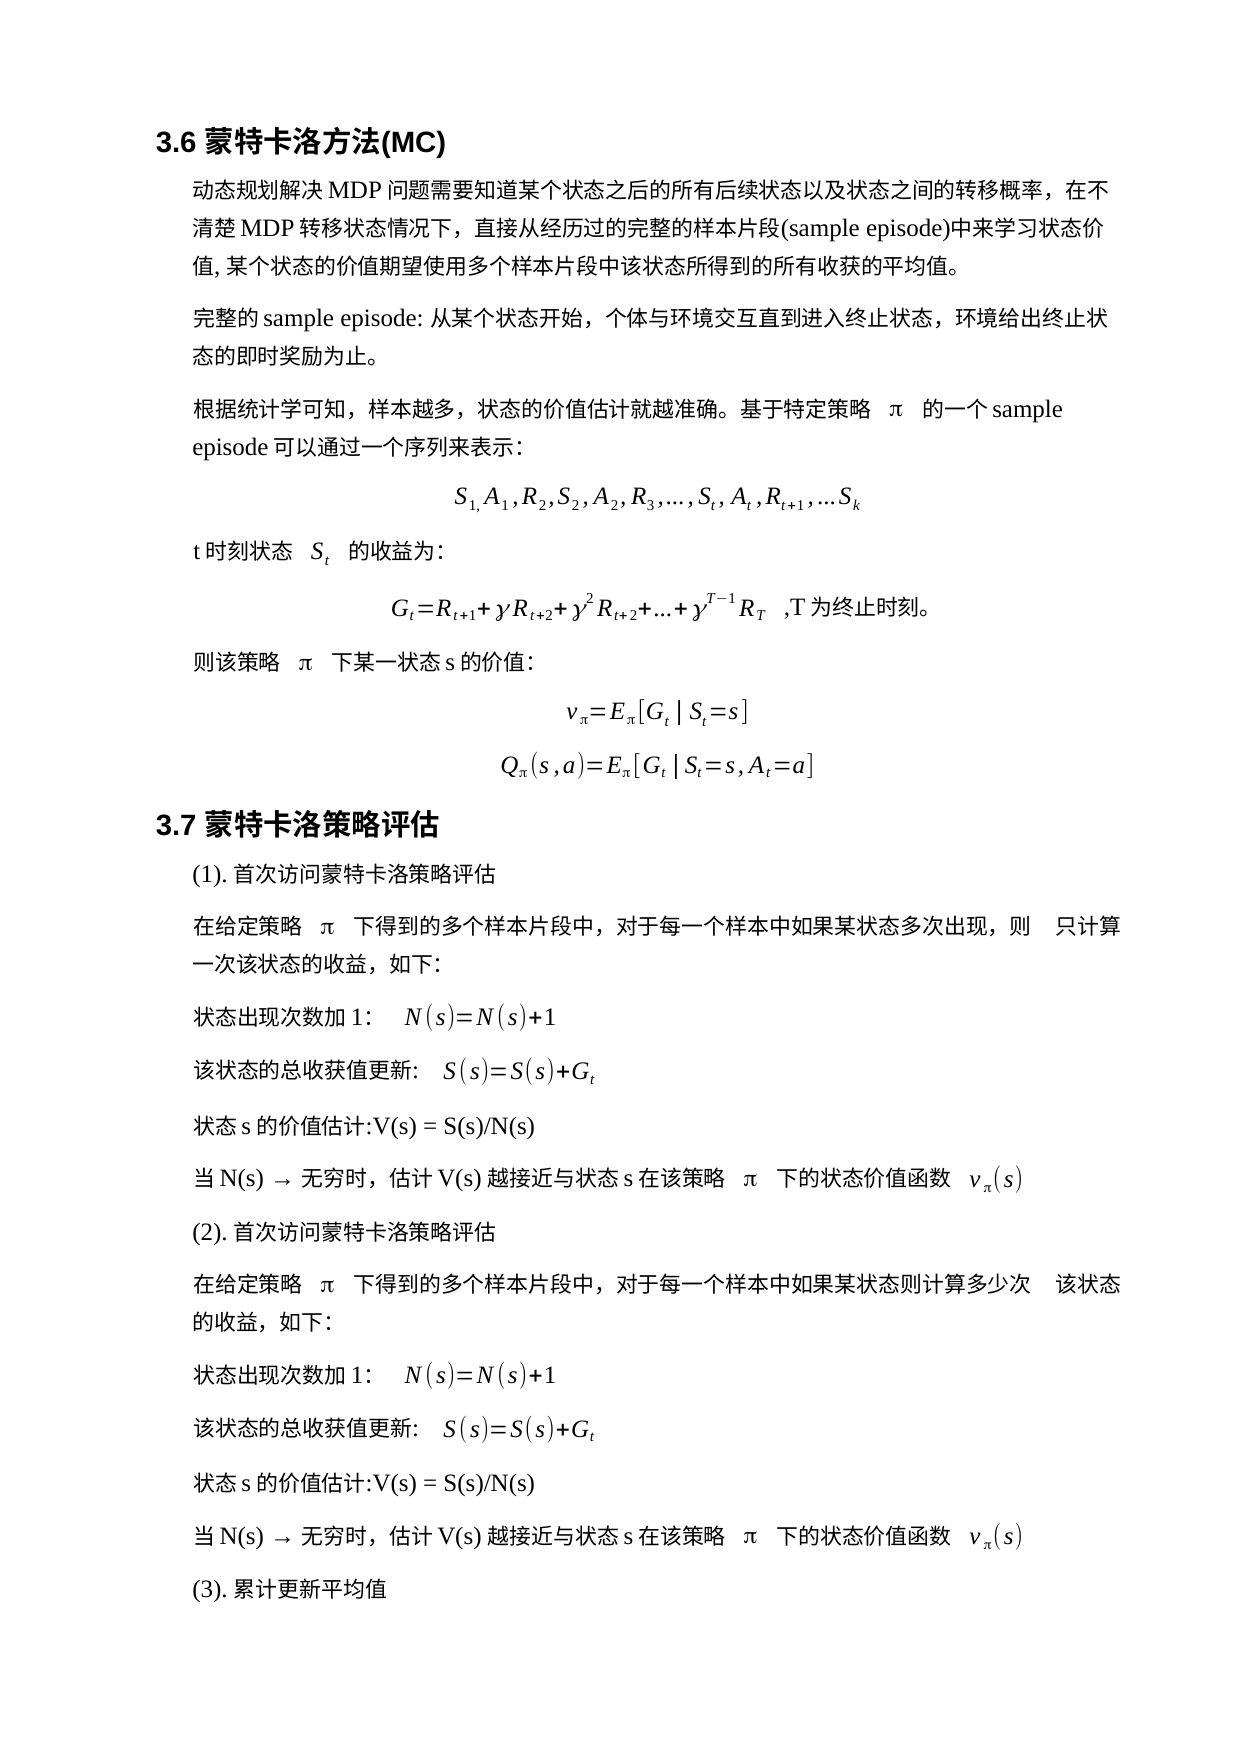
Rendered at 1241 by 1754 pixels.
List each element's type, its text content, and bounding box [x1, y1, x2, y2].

text 动态规划解决MDP问题需要知道某个状态之后的所有后续状态以及状态之间的转移概率，在不清楚MDP转移状态情况下，直接从经历过的完整的样本片段(sample episode)中来学习状态价值, 某个状态的价值期望使用多个样本片段中该状态所得到的所有收获的平均值。 [192, 173, 1122, 281]
text 该状态的总收获值更新: [192, 1411, 1122, 1445]
text 当N(s) → 无穷时，估计V(s) 越接近与状态s在该策略下的状态价值函数 [192, 1161, 1122, 1194]
text (1). 首次访问蒙特卡洛策略评估 [192, 857, 1122, 888]
text (3). 累计更新平均值 [192, 1572, 1122, 1604]
subtitle 3.6 蒙特卡洛方法(MC) [118, 118, 1122, 161]
text ,T为终止时刻。 [192, 589, 1122, 624]
text (2). 首次访问蒙特卡洛策略评估 [192, 1215, 1122, 1246]
text 完整的sample episode: 从某个状态开始，个体与环境交互直到进入终止状态，环境给出终止状态的即时奖励为止。 [192, 301, 1122, 371]
text 则该策略下某一状态s的价值： [192, 645, 1122, 677]
text 在给定策略下得到的多个样本片段中，对于每一个样本中如果某状态则计算多少次 该状态的收益，如下： [192, 1267, 1122, 1337]
text 该状态的总收获值更新: [192, 1053, 1122, 1088]
text 当N(s) → 无穷时，估计V(s) 越接近与状态s在该策略下的状态价值函数 [192, 1519, 1122, 1551]
text 在给定策略下得到的多个样本片段中，对于每一个样本中如果某状态多次出现，则 只计算一次该状态的收益，如下： [192, 909, 1122, 979]
text 状态s的价值估计:V(s) = S(s)/N(s) [192, 1466, 1122, 1498]
text 状态s的价值估计:V(s) = S(s)/N(s) [192, 1109, 1122, 1140]
text 状态出现次数加1： [192, 1358, 1122, 1390]
text 状态出现次数加1： [192, 1000, 1122, 1032]
subtitle 3.7 蒙特卡洛策略评估 [118, 802, 1122, 844]
text t时刻状态的收益为： [192, 534, 1122, 569]
text 根据统计学可知，样本越多，状态的价值估计就越准确。基于特定策略的一个sample episode可以通过一个序列来表示： [192, 392, 1122, 461]
